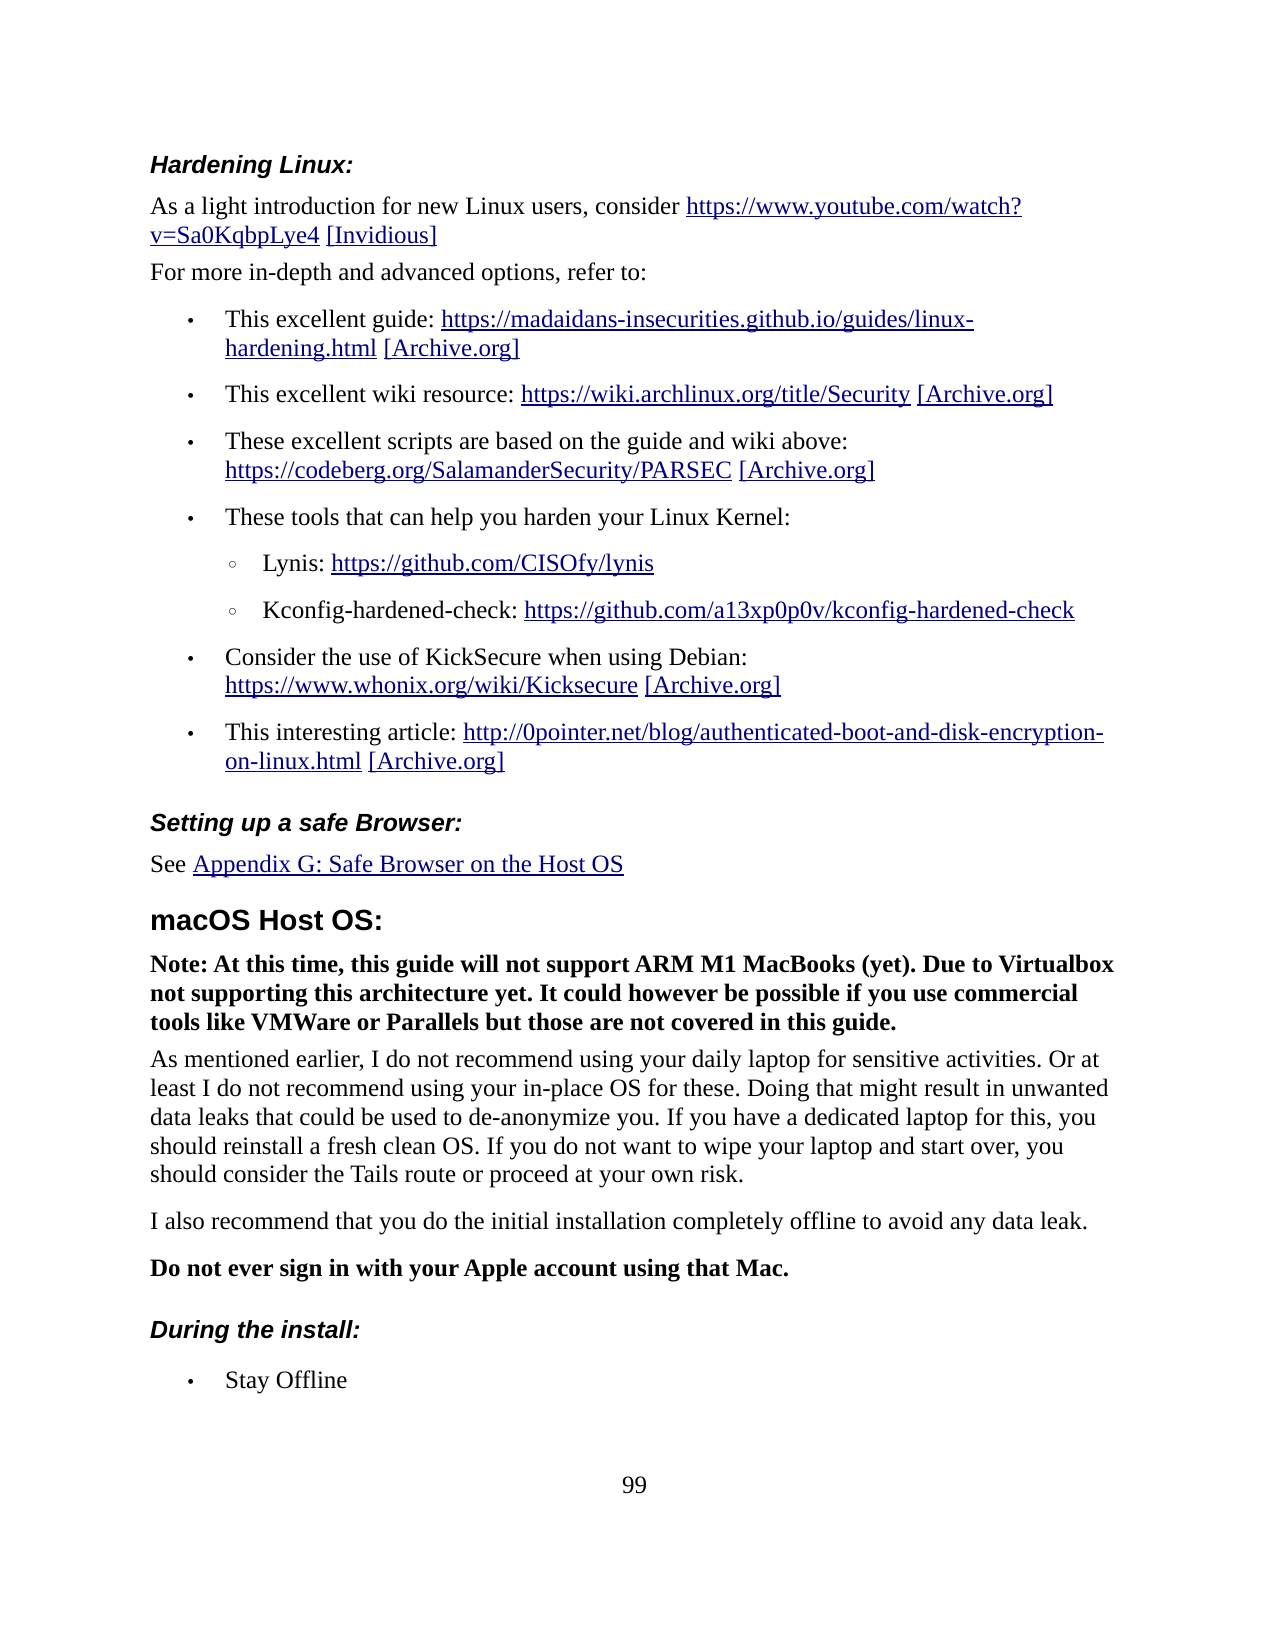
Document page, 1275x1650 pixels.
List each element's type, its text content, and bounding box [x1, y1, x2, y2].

text I also recommend that you do the initial installation completely offline to avoid any data leak. [150, 1206, 1125, 1235]
list These excellent scripts are based on the guide and wiki above: https://codeberg.org/SalamanderSecurity/PARSEC [Archive.org] [187, 426, 1125, 484]
subtitle Setting up a safe Browser: [150, 808, 1125, 837]
list Consider the use of KickSecure when using Debian: https://www.whonix.org/wiki/Kicksecure [Archive.org] [187, 642, 1125, 699]
subtitle macOS Host OS: [150, 903, 1125, 937]
list Stay Offline [187, 1366, 1125, 1394]
text As a light introduction for new Linux users, consider https://www.youtube.com/watch?v=Sa0KqbpLye4 [Invidious] [150, 191, 1125, 248]
text As mentioned earlier, I do not recommend using your daily laptop for sensitive activities. Or at least I do not recommend using your in-place OS for these. Doing that might result in unwanted data leaks that could be used to de-anonymize you. If you have a dedicated laptop for this, you should reinstall a fresh clean OS. If you do not want to wipe your laptop and start over, you should consider the Tails route or proceed at your own risk. [150, 1044, 1125, 1188]
list This excellent guide: https://madaidans-insecurities.github.io/guides/linux-hardening.html [Archive.org] [187, 304, 1125, 362]
list This interesting article: http://0pointer.net/blog/authenticated-boot-and-disk-encryption-on-linux.html [Archive.org] [187, 717, 1125, 774]
text Note: At this time, this guide will not support ARM M1 MacBooks (yet). Due to Virtualbox not supporting this architecture yet. It could however be possible if you use commercial tools like VMWare or Parallels but those are not covered in this guide. [150, 949, 1125, 1036]
list Kconfig-hardened-check: https://github.com/a13xp0p0v/kconfig-hardened-check [225, 595, 1125, 624]
subtitle During the install: [150, 1316, 1125, 1344]
text See Appendix G: Safe Browser on the Host OS [150, 849, 1125, 878]
list This excellent wiki resource: https://wiki.archlinux.org/title/Security [Archive.org] [187, 379, 1125, 408]
list These tools that can help you harden your Linux Kernel: [187, 502, 1125, 530]
list Lynis: https://github.com/CISOfy/lynis [225, 548, 1125, 577]
text Do not ever sign in with your Apple account using that Mac. [150, 1253, 1125, 1282]
text For more in-depth and advanced options, refer to: [150, 257, 1125, 286]
subtitle Hardening Linux: [150, 150, 1125, 178]
